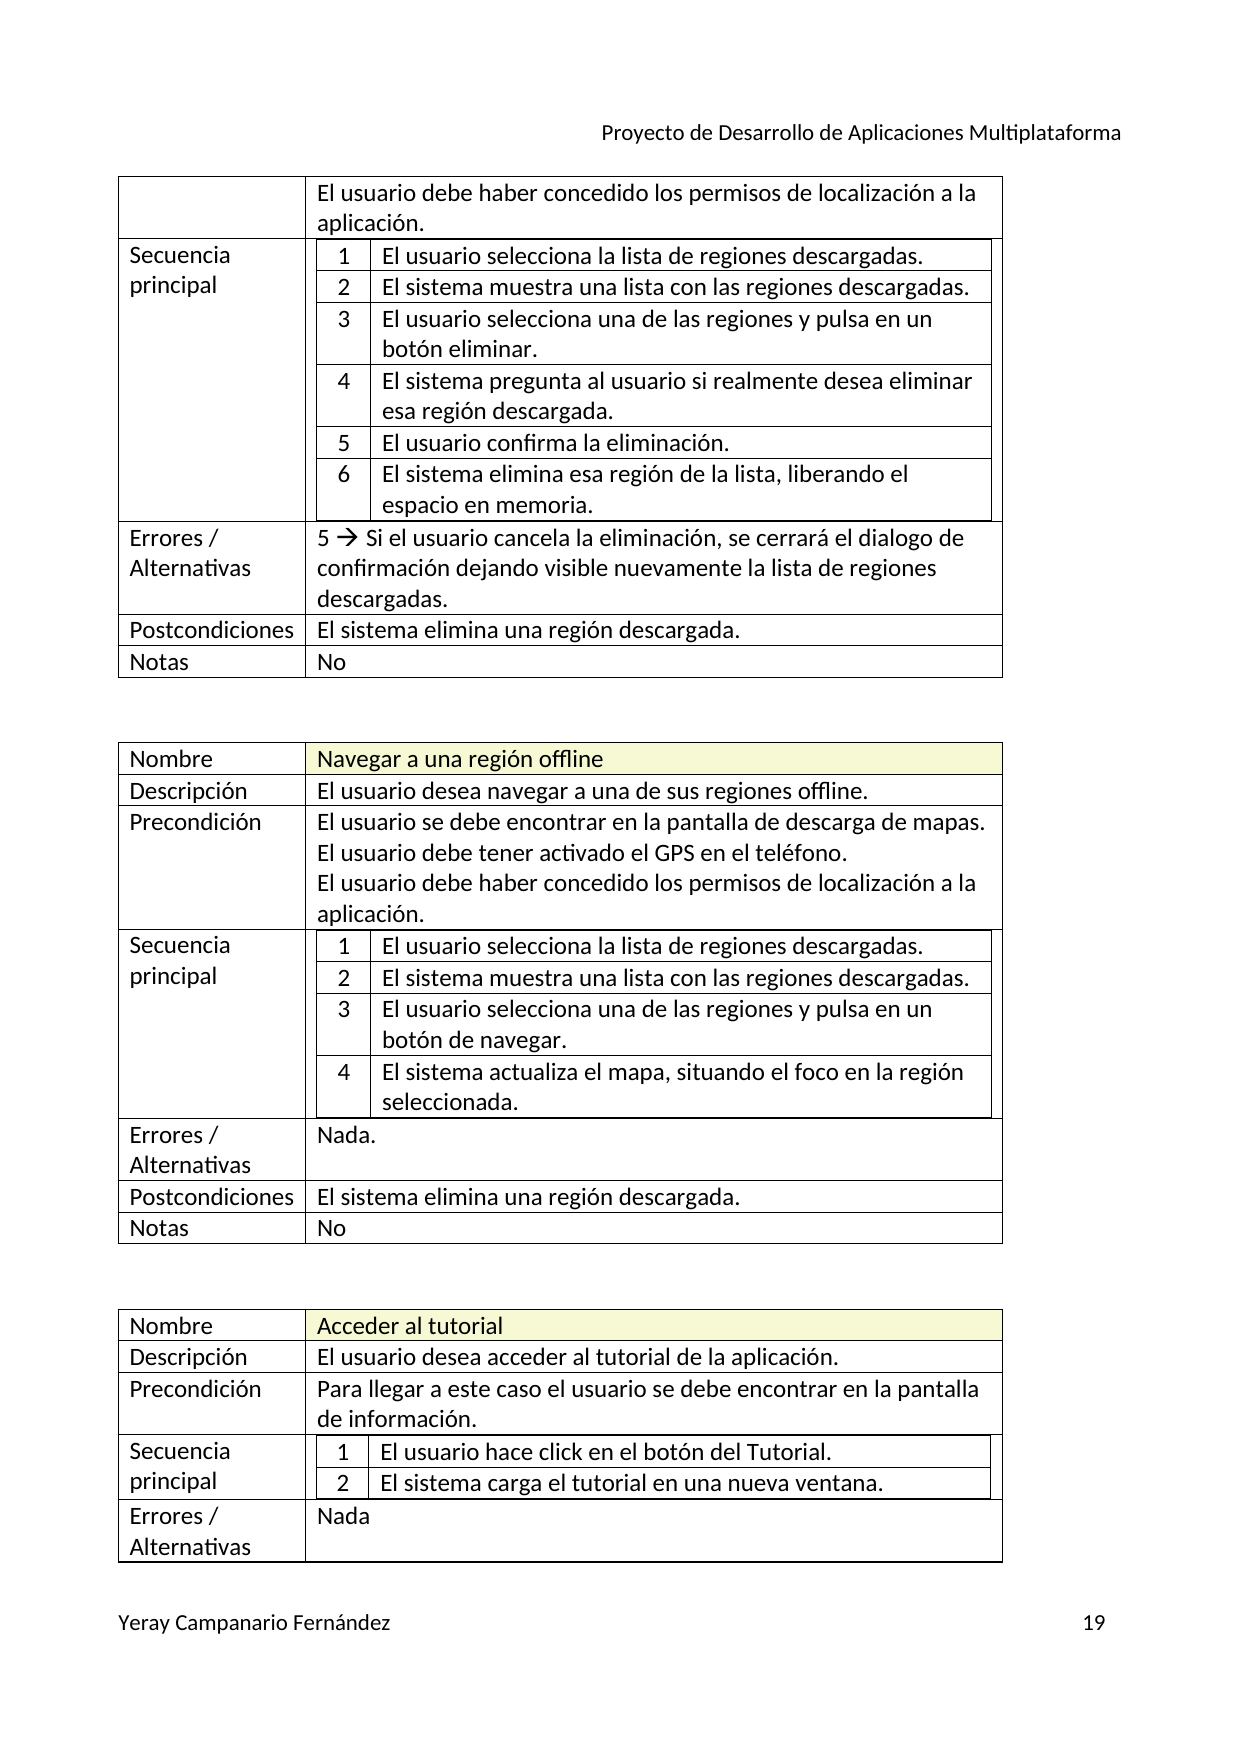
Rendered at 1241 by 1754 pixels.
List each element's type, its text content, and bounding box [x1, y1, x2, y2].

table_cell 3 [317, 303, 370, 364]
table_cell Secuencia principal [119, 239, 305, 521]
table_cell El sistema muestra una lista con las regiones descargadas. [371, 271, 991, 302]
table_cell Descripción [119, 1341, 305, 1372]
table_cell El sistema actualiza el mapa, situando el foco en la región seleccionada. [371, 1056, 991, 1117]
table_cell El usuario confirma la eliminación. [371, 427, 991, 458]
table_cell Nada. [306, 1119, 1002, 1180]
table_header Nombre [119, 1310, 305, 1340]
table_cell El usuario se debe encontrar en la pantalla de descarga de mapas. El usuario debe tener activado el GPS en el teléfono. El usuario debe haber concedido los permisos de localización a la aplicación. [306, 806, 1002, 928]
table_cell 2 [317, 962, 370, 993]
table_cell 4 [317, 365, 370, 426]
table_header 1 [317, 1436, 368, 1467]
table_cell El usuario desea acceder al tutorial de la aplicación. [306, 1341, 1002, 1372]
table_cell [992, 930, 1002, 1118]
table_cell Descripción [119, 775, 305, 805]
table_cell Nada [306, 1500, 1002, 1561]
table_cell [991, 1435, 1002, 1499]
table_header El usuario hace click en el botón del Tutorial. [369, 1436, 990, 1467]
table_cell Errores / Alternativas [119, 1119, 305, 1180]
table_cell 3 [317, 994, 370, 1055]
table_cell Para llegar a este caso el usuario se debe encontrar en la pantalla de información. [306, 1373, 1002, 1434]
table_cell 5  Si el usuario cancela la eliminación, se cerrará el dialogo de confirmación dejando visible nuevamente la lista de regiones descargadas. [306, 522, 1002, 613]
table_header Navegar a una región offline [306, 743, 1002, 774]
table_cell No [306, 1213, 1002, 1243]
table_cell El sistema elimina una región descargada. [306, 1181, 1002, 1212]
table_cell El usuario selecciona una de las regiones y pulsa en un botón eliminar. [371, 303, 991, 364]
table_cell Notas [119, 646, 305, 677]
table_cell El sistema muestra una lista con las regiones descargadas. [371, 962, 991, 993]
table_cell El sistema elimina una región descargada. [306, 615, 1002, 645]
table_header Acceder al tutorial [306, 1310, 1002, 1340]
table_cell [306, 239, 316, 521]
table_cell [306, 1435, 316, 1499]
table_cell El usuario selecciona una de las regiones y pulsa en un botón de navegar. [371, 994, 991, 1055]
table_cell El usuario desea navegar a una de sus regiones offline. [306, 775, 1002, 805]
table_cell No [306, 646, 1002, 677]
table_cell El sistema pregunta al usuario si realmente desea eliminar esa región descargada. [371, 365, 991, 426]
table_header 1 [317, 240, 370, 270]
table_cell [306, 930, 316, 1118]
table_cell 5 [317, 427, 370, 458]
table_cell Precondición [119, 806, 305, 928]
table_cell [119, 177, 305, 238]
table_cell 2 [317, 271, 370, 302]
table_cell Secuencia principal [119, 930, 305, 1118]
table_header El usuario selecciona la lista de regiones descargadas. [371, 931, 991, 961]
table_cell Errores / Alternativas [119, 1500, 305, 1561]
table_cell Errores / Alternativas [119, 522, 305, 613]
table_cell El sistema carga el tutorial en una nueva ventana. [369, 1468, 990, 1498]
table_cell 6 [317, 459, 370, 520]
table_cell Notas [119, 1213, 305, 1243]
table_cell 2 [317, 1468, 368, 1498]
table_header Nombre [119, 743, 305, 774]
table_cell El sistema elimina esa región de la lista, liberando el espacio en memoria. [371, 459, 991, 520]
table_cell Postcondiciones [119, 615, 305, 645]
table_header 1 [317, 931, 370, 961]
table_header El usuario selecciona la lista de regiones descargadas. [371, 240, 991, 270]
table_cell Precondición [119, 1373, 305, 1434]
table_cell 4 [317, 1056, 370, 1117]
table_cell El usuario debe haber concedido los permisos de localización a la aplicación. [306, 177, 1002, 238]
table_cell Secuencia principal [119, 1435, 305, 1499]
table_cell [992, 239, 1002, 521]
table_cell Postcondiciones [119, 1181, 305, 1212]
